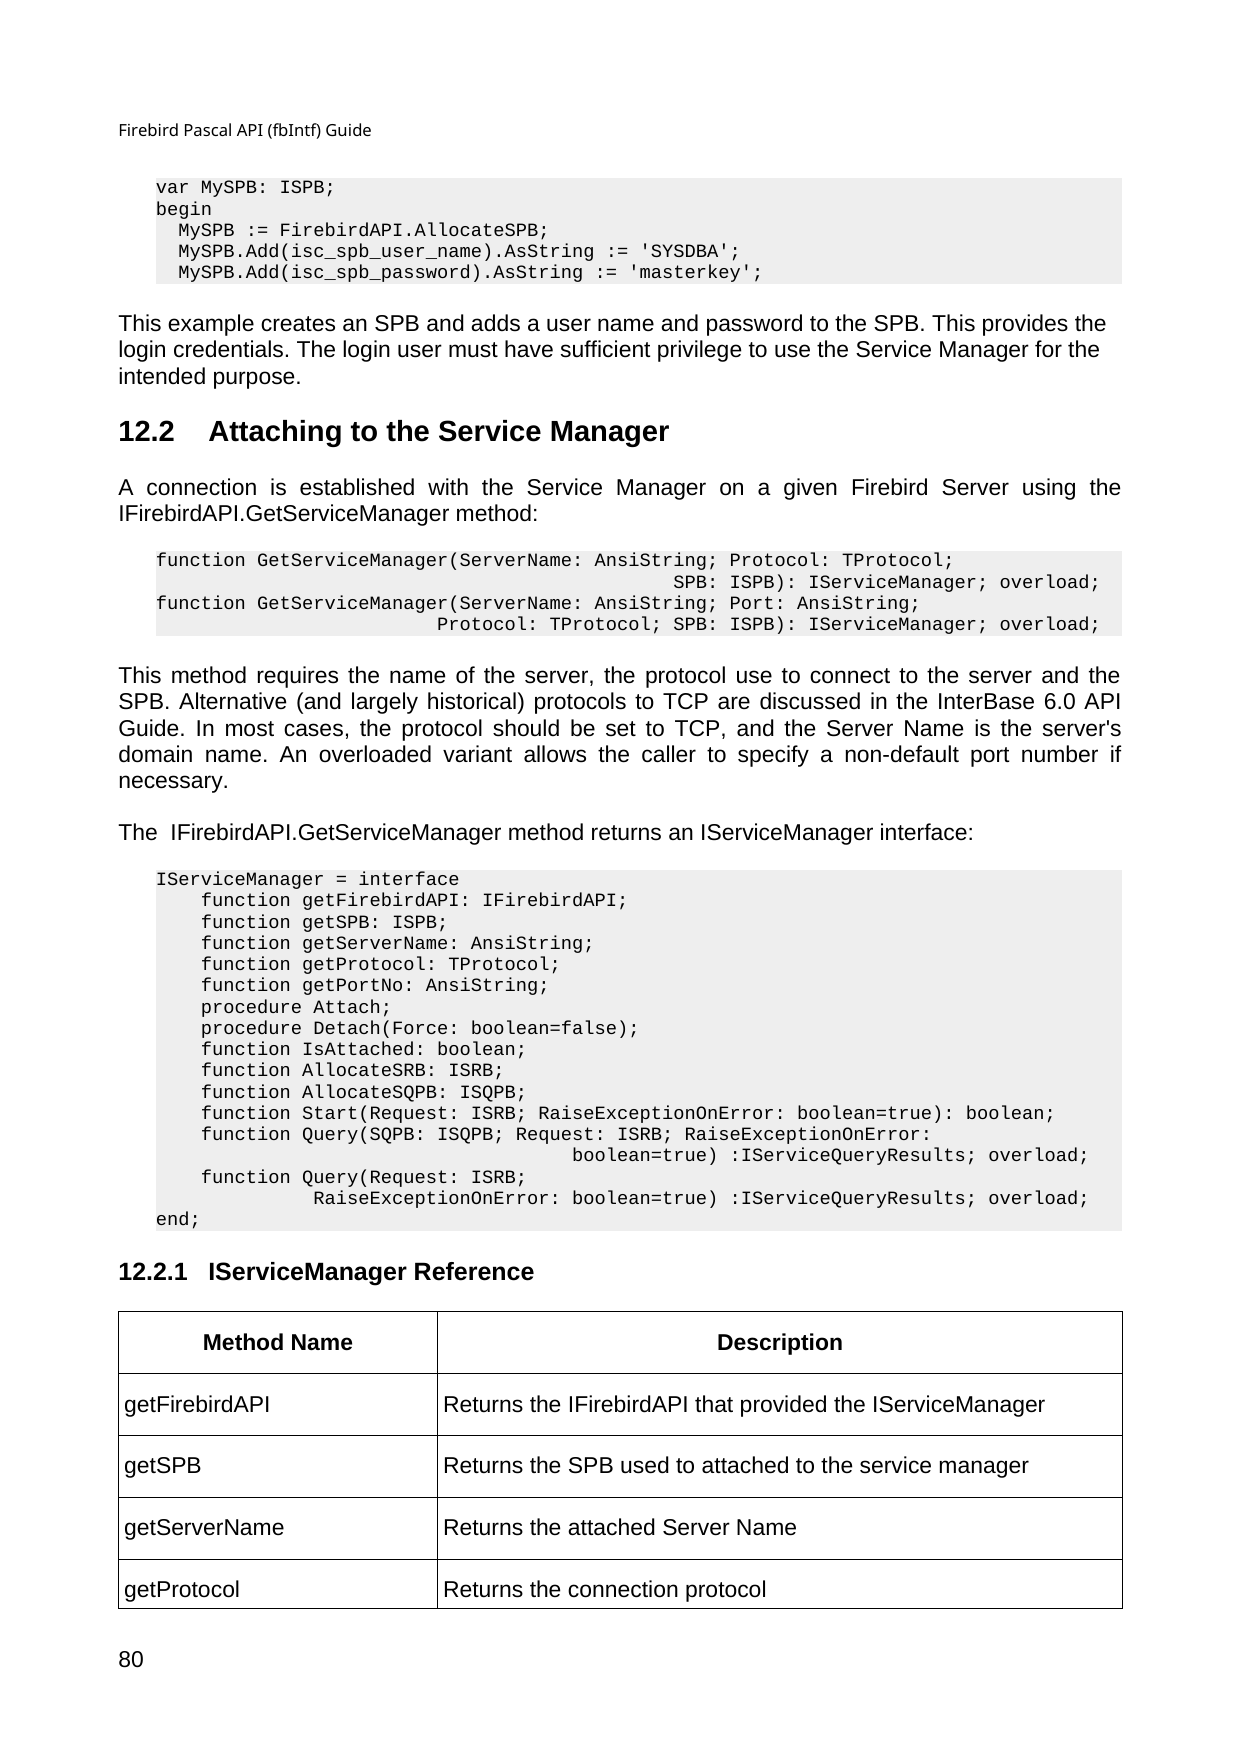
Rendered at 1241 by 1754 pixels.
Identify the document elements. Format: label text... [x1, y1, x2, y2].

text function getSPB: ISPB; [156, 912, 1122, 934]
table_cell getSPB [119, 1436, 437, 1497]
text function getProtocol: TProtocol; [156, 955, 1122, 976]
text procedure Attach; [156, 997, 1122, 1019]
subtitle IServiceManager Reference [118, 1257, 1122, 1285]
text RaiseExceptionOnError: boolean=true) :IServiceQueryResults; overload; [156, 1189, 1122, 1210]
text A connection is established with the Service Manager on a given Firebird Server using the IFirebirdAPI.GetServiceManager method: [118, 473, 1122, 526]
table_cell Returns the IFirebirdAPI that provided the IServiceManager [438, 1374, 1122, 1435]
table_cell Returns the connection protocol [438, 1560, 1122, 1608]
text MySPB := FirebirdAPI.AllocateSPB; [156, 221, 1122, 242]
text procedure Detach(Force: boolean=false); [156, 1019, 1122, 1040]
text boolean=true) :IServiceQueryResults; overload; [156, 1146, 1122, 1167]
text function GetServiceManager(ServerName: AnsiString; Protocol: TProtocol; [156, 551, 1122, 572]
text function IsAttached: boolean; [156, 1040, 1122, 1061]
text function GetServiceManager(ServerName: AnsiString; Port: AnsiString; [156, 594, 1122, 615]
text function getFirebirdAPI: IFirebirdAPI; [156, 891, 1122, 912]
text Protocol: TProtocol; SPB: ISPB): IServiceManager; overload; [156, 615, 1122, 636]
text This example creates an SPB and adds a user name and password to the SPB. This provides the login credentials. The login user must have sufficient privilege to use the Service Manager for the intended purpose. [118, 310, 1122, 389]
table_cell getServerName [119, 1498, 437, 1558]
table_header Method Name [119, 1312, 437, 1373]
text function Start(Request: ISRB; RaiseExceptionOnError: boolean=true): boolean; [156, 1104, 1122, 1125]
text var MySPB: ISPB; [156, 178, 1122, 199]
text SPB: ISPB): IServiceManager; overload; [156, 572, 1122, 594]
table_cell Returns the attached Server Name [438, 1498, 1122, 1558]
text end; [156, 1210, 1122, 1231]
text function Query(SQPB: ISQPB; Request: ISRB; RaiseExceptionOnError: [156, 1125, 1122, 1146]
text function getServerName: AnsiString; [156, 934, 1122, 955]
text function AllocateSRB: ISRB; [156, 1061, 1122, 1082]
text This method requires the name of the server, the protocol use to connect to the server and the SPB. Alternative (and largely historical) protocols to TCP are discussed in the InterBase 6.0 API Guide. In most cases, the protocol should be set to TCP, and the Server Name is the server's domain name. An overloaded variant allows the caller to specify a non-default port number if necessary. [118, 662, 1122, 793]
text IServiceManager = interface [156, 870, 1122, 891]
text MySPB.Add(isc_spb_user_name).AsString := 'SYSDBA'; [156, 242, 1122, 263]
table_cell getFirebirdAPI [119, 1374, 437, 1435]
text MySPB.Add(isc_spb_password).AsString := 'masterkey'; [156, 263, 1122, 284]
table_cell getProtocol [119, 1560, 437, 1608]
table_header Description [438, 1312, 1122, 1373]
text function Query(Request: ISRB; [156, 1167, 1122, 1189]
text function getPortNo: AnsiString; [156, 976, 1122, 997]
text function AllocateSQPB: ISQPB; [156, 1082, 1122, 1104]
table_cell Returns the SPB used to attached to the service manager [438, 1436, 1122, 1497]
text begin [156, 199, 1122, 221]
text The IFirebirdAPI.GetServiceManager method returns an IServiceManager interface: [118, 818, 1122, 845]
subtitle Attaching to the Service Manager [118, 414, 1122, 448]
